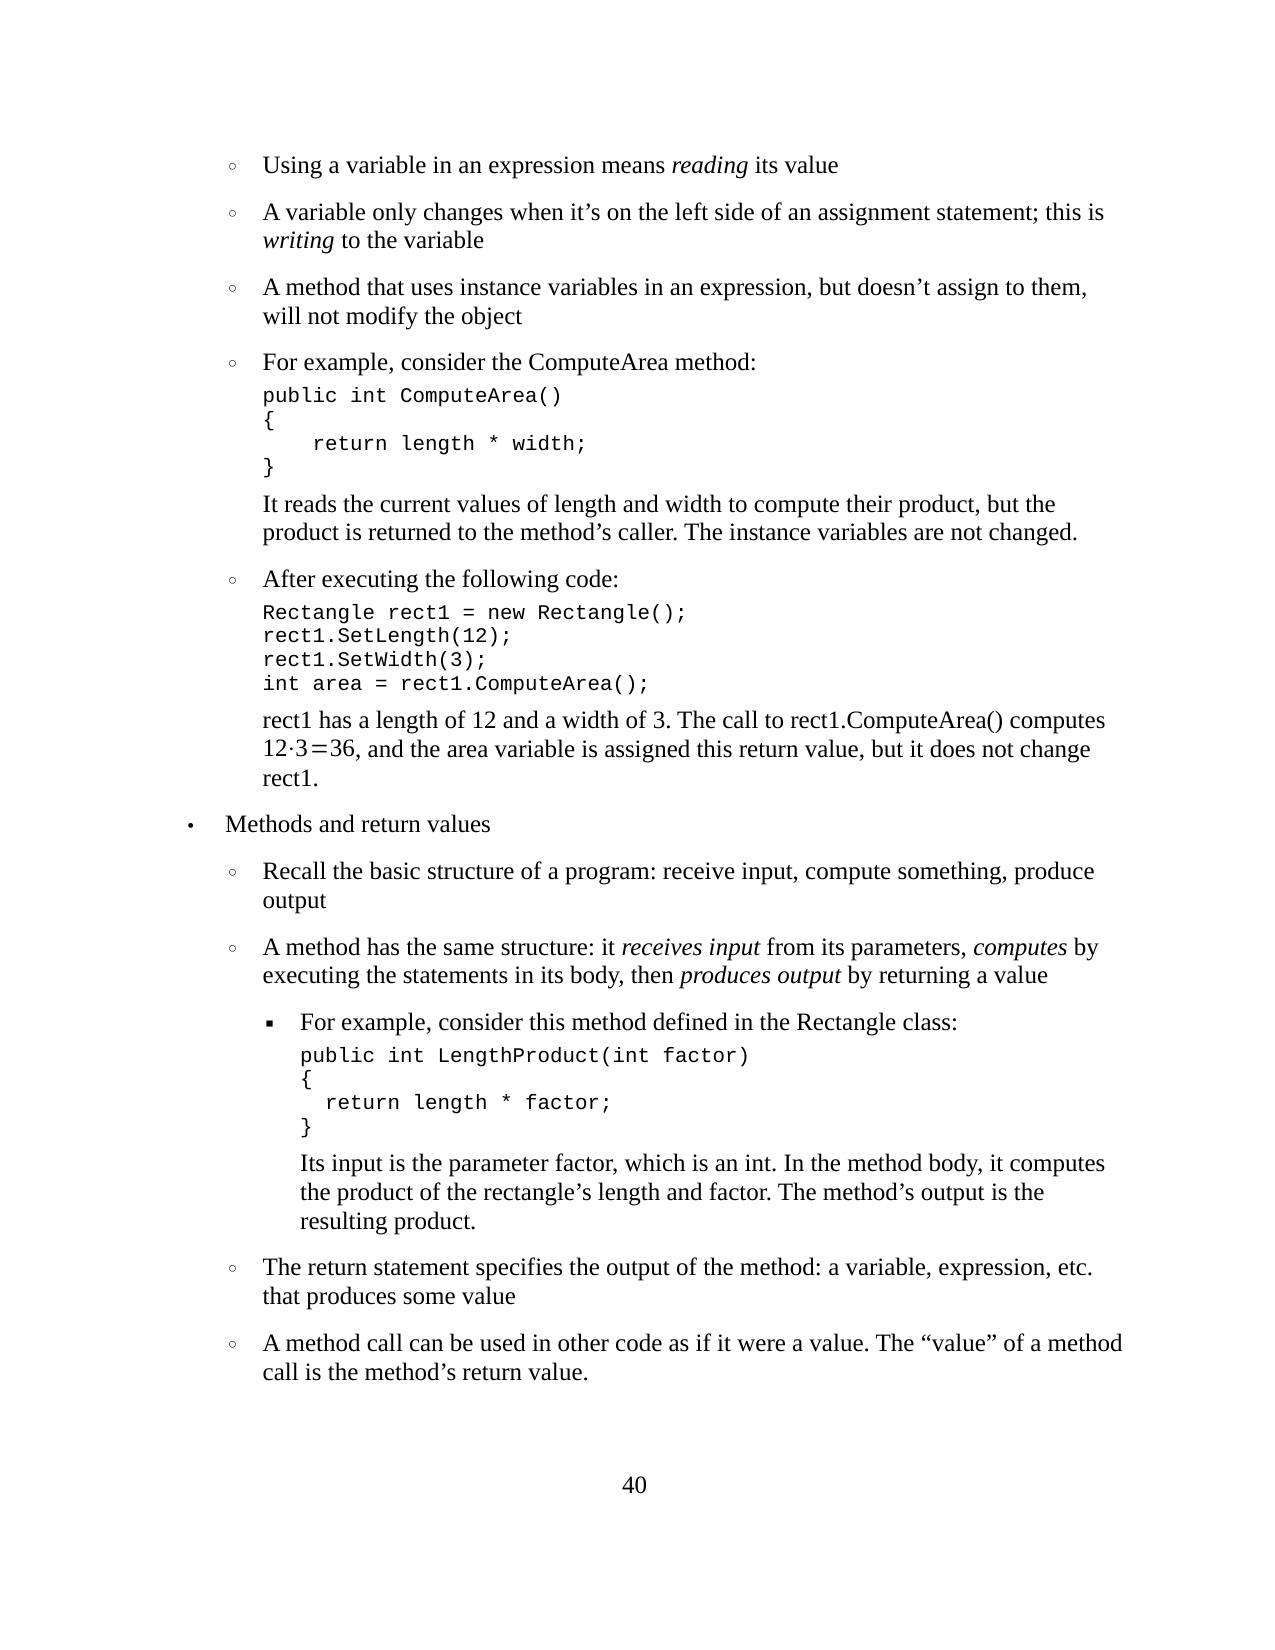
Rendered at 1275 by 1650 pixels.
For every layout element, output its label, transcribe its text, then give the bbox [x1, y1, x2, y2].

list } [262, 1116, 1125, 1139]
list return length * factor; [262, 1092, 1125, 1116]
list For example, consider this method defined in the Rectangle class: [262, 1007, 1125, 1036]
list Recall the basic structure of a program: receive input, compute something, produce output [225, 856, 1125, 914]
list public int LengthProduct(int factor) [262, 1045, 1125, 1068]
list The return statement specifies the output of the method: a variable, expression, etc. that produces some value [225, 1252, 1125, 1310]
list int area = rect1.ComputeArea(); [225, 673, 1125, 696]
list rect1 has a length of 12 and a width of 3. The call to rect1.ComputeArea() computes , and the area variable is assigned this return value, but it does not change rect1. [225, 705, 1125, 792]
list Methods and return values [187, 809, 1125, 838]
list A method call can be used in other code as if it were a value. The “value” of a method call is the method’s return value. [225, 1328, 1125, 1385]
list Using a variable in an expression means reading its value [225, 150, 1125, 179]
list A method has the same structure: it receives input from its parameters, computes by executing the statements in its body, then produces output by returning a value [225, 932, 1125, 989]
list Rectangle rect1 = new Rectangle(); [225, 602, 1125, 626]
list It reads the current values of length and width to compute their product, but the product is returned to the method’s caller. The instance variables are not changed. [225, 489, 1125, 546]
list { [262, 1068, 1125, 1092]
list A method that uses instance variables in an expression, but doesn’t assign to them, will not modify the object [225, 272, 1125, 329]
list rect1.SetWidth(3); [225, 649, 1125, 673]
list } [225, 456, 1125, 480]
list For example, consider the ComputeArea method: [225, 347, 1125, 376]
list rect1.SetLength(12); [225, 626, 1125, 649]
list { [225, 409, 1125, 432]
list A variable only changes when it’s on the left side of an assignment statement; this is writing to the variable [225, 197, 1125, 254]
list return length * width; [225, 432, 1125, 456]
list After executing the following code: [225, 564, 1125, 593]
list public int ComputeArea() [225, 385, 1125, 409]
list Its input is the parameter factor, which is an int. In the method body, it computes the product of the rectangle’s length and factor. The method’s output is the resulting product. [262, 1148, 1125, 1234]
